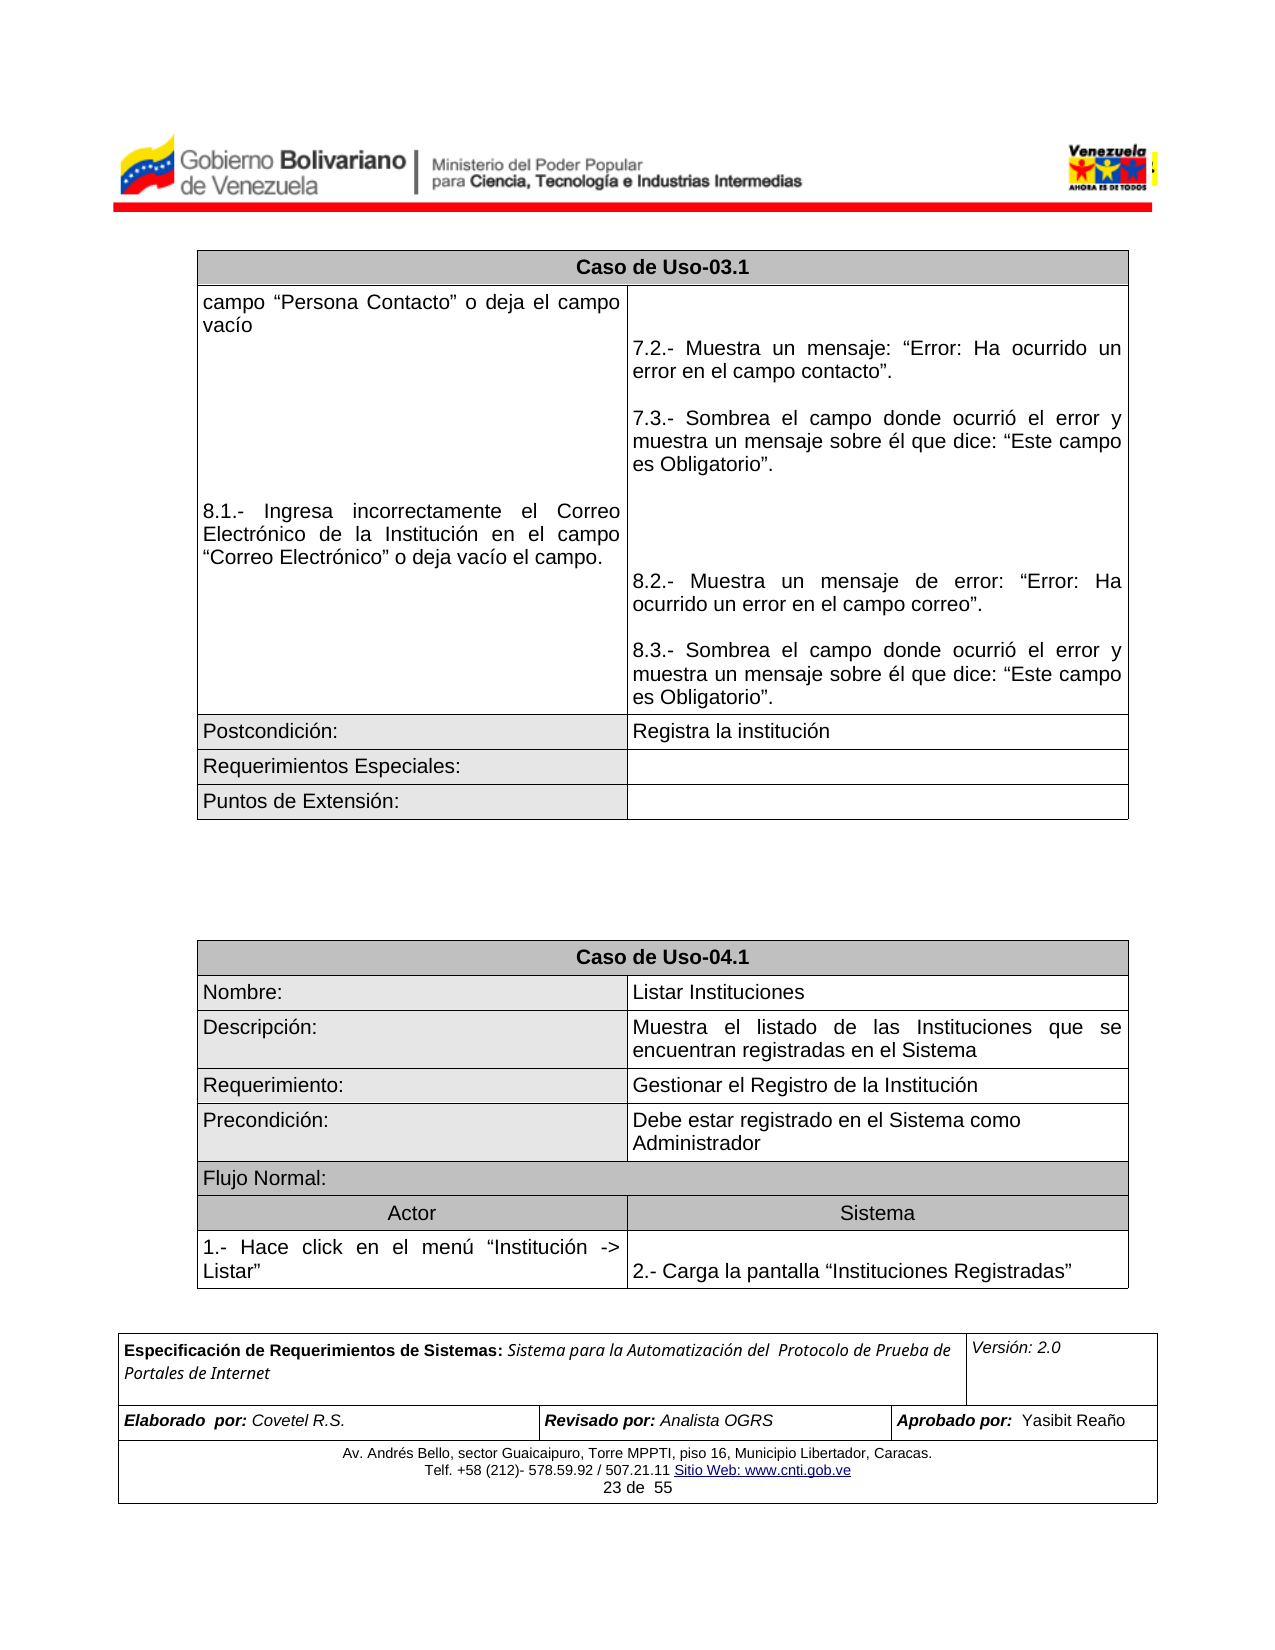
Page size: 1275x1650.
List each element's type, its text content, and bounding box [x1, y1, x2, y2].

table_cell [628, 785, 1128, 819]
table_cell Muestra el listado de las Instituciones que se encuentran registradas en el Sistema [628, 1011, 1128, 1068]
table_cell campo “Persona Contacto” o deja el campo vacío 8.1.- Ingresa incorrectamente el Correo Electrónico de la Institución en el campo “Correo Electrónico” o deja vacío el campo. [198, 286, 627, 714]
table_cell Nombre: [198, 976, 627, 1010]
table_cell Postcondición: [198, 715, 627, 749]
table_cell Precondición: [198, 1104, 627, 1161]
table_cell Requerimiento: [198, 1069, 627, 1102]
table_cell 1.- Hace click en el menú “Institución -> Listar” [198, 1231, 627, 1288]
table_cell 2.- Carga la pantalla “Instituciones Registradas” [628, 1231, 1128, 1288]
table_cell Actor [198, 1196, 627, 1230]
table_cell Flujo Normal: [198, 1162, 1128, 1195]
table_cell Debe estar registrado en el Sistema como Administrador [628, 1104, 1128, 1161]
table_cell Listar Instituciones [628, 976, 1128, 1010]
table_cell Gestionar el Registro de la Institución [628, 1069, 1128, 1102]
table_cell Registra la institución [628, 715, 1128, 749]
table_header Caso de Uso-04.1 [198, 941, 1128, 975]
picture [113, 126, 1153, 212]
table_cell Descripción: [198, 1011, 627, 1068]
table_cell Puntos de Extensión: [198, 785, 627, 819]
table_cell Requerimientos Especiales: [198, 750, 627, 784]
table_cell Sistema [628, 1196, 1128, 1230]
table_cell [628, 750, 1128, 784]
table_cell 7.2.- Muestra un mensaje: “Error: Ha ocurrido un error en el campo contacto”. 7.3.- Sombrea el campo donde ocurrió el error y muestra un mensaje sobre él que dice: “Este campo es Obligatorio”. 8.2.- Muestra un mensaje de error: “Error: Ha ocurrido un error en el campo correo”. 8.3.- Sombrea el campo donde ocurrió el error y muestra un mensaje sobre él que dice: “Este campo es Obligatorio”. [628, 286, 1128, 714]
table_header Caso de Uso-03.1 [198, 251, 1128, 284]
